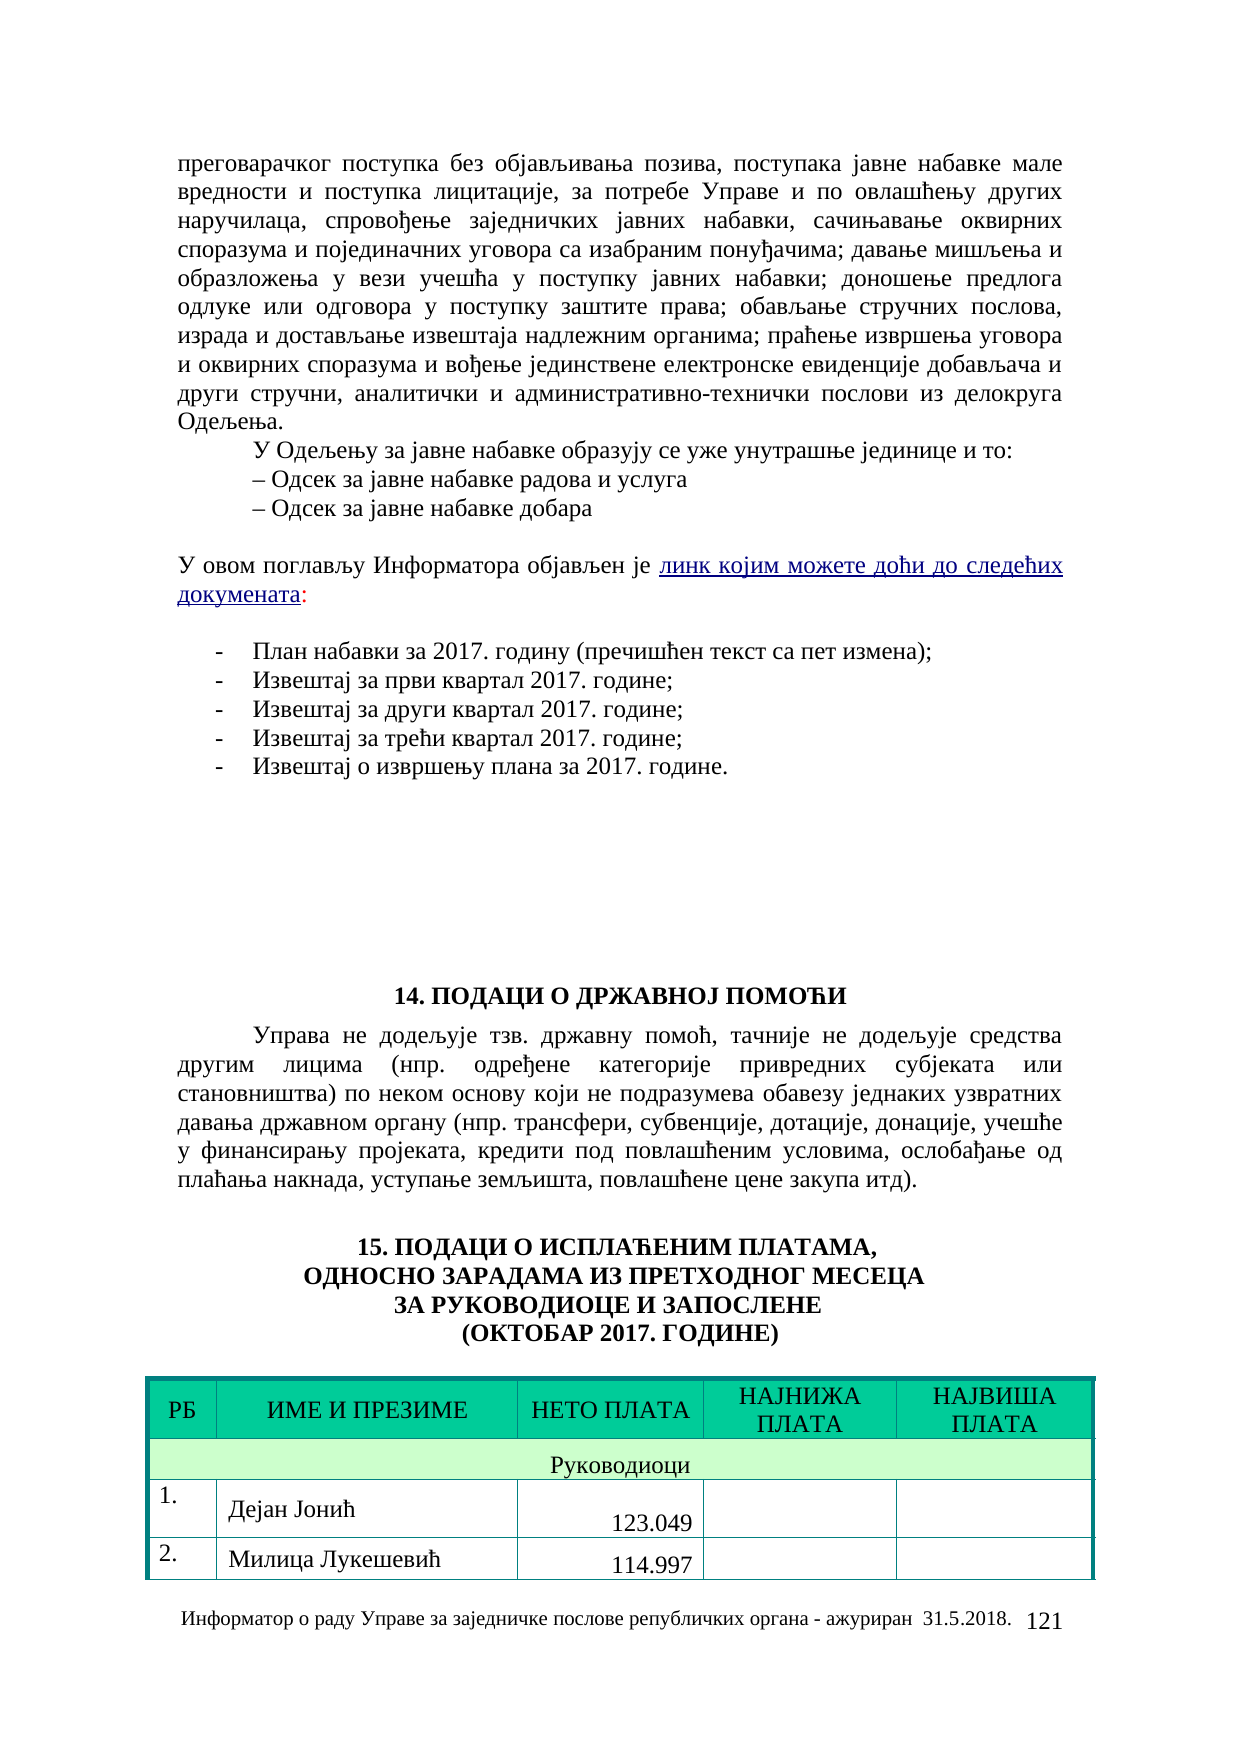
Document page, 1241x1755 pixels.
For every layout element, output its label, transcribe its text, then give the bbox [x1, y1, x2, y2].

text преговарачког поступка без објављивања позива, поступака јавне набавке мале вредности и поступка лицитације, за потребе Управе и по овлашћењу других наручилаца, спровођење заједничких јавних набавки, сачињавање оквирних споразума и појединачних уговора са изабраним понуђачима; давање мишљења и образложења у вези учешћа у поступку јавних набавки; доношење предлога одлуке или одговора у поступку заштите права; обављање стручних послова, израда и достављање извештаја надлежним органима; праћење извршења уговора и оквирних споразума и вођење јединствене електронске евиденције добављача и други стручни, аналитички и административно-технички послови из делокруга Одељења. [177, 148, 1063, 435]
table_cell [897, 1538, 1091, 1579]
list Извештај за први квартал 2017. године; [215, 665, 1063, 694]
table_cell 1. [150, 1480, 216, 1537]
table_cell Дејан Јонић [217, 1480, 517, 1537]
text ЗА РУКОВОДИОЦЕ И ЗАПОСЛЕНЕ [177, 1290, 1063, 1318]
list Извештај за други квартал 2017. године; [215, 694, 1063, 723]
list План набавки за 2017. годину (пречишћен текст са пет измена); [215, 636, 1063, 665]
table_cell [897, 1480, 1091, 1537]
text У Одељењу за јавне набавке образују се уже унутрашње јединице и то: [177, 435, 1063, 464]
list Извештај за трећи квартал 2017. године; [215, 723, 1063, 751]
table_cell [704, 1480, 896, 1537]
table_cell Руководиоци [150, 1439, 1091, 1479]
text – Одсек за јавне набавке радова и услуга [177, 464, 1063, 493]
table_cell 123.049 [518, 1480, 703, 1537]
text (ОКТОБАР 2017. ГОДИНЕ) [177, 1318, 1063, 1347]
table_cell 114.997 [518, 1538, 703, 1579]
table_header РБ [150, 1381, 216, 1438]
table_header НЕТО ПЛАТА [518, 1381, 703, 1438]
list Извештај о извршењу плана за 2017. године. [215, 751, 1063, 780]
table_header НАЈВИША ПЛАТА [897, 1381, 1091, 1438]
table_cell 2. [150, 1538, 216, 1579]
text ОДНОСНО ЗАРАДАМА ИЗ ПРЕТХОДНОГ МЕСЕЦА [177, 1261, 1063, 1290]
table_header ИМЕ И ПРЕЗИМЕ [217, 1381, 517, 1438]
text 15. ПОДАЦИ О ИСПЛАЋЕНИМ ПЛАТАМА, [177, 1232, 1063, 1261]
table_cell Милица Лукешевић [217, 1538, 517, 1579]
text Управа не додељује тзв. државну помоћ, тачније не додељује средства другим лицима (нпр. одређене категорије привредних субјеката или становништва) по неком основу који не подразумева обавезу једнаких узвратних давања државном органу (нпр. трансфери, субвенције, дотације, донације, учешће у финансирању пројеката, кредити под повлашћеним условима, ослобађање од плаћања накнада, уступање земљишта, повлашћене цене закупа итд). [177, 1021, 1063, 1193]
text У овом поглављу Информатора објављен је линк којим можете доћи до следећих докумената: [177, 550, 1063, 608]
text – Одсек за јавне набавке добара [177, 493, 1063, 521]
table_header НАЈНИЖА ПЛАТА [704, 1381, 896, 1438]
table_cell [704, 1538, 896, 1579]
text 14. ПОДАЦИ О ДРЖАВНОЈ ПОМОЋИ [177, 981, 1063, 1010]
